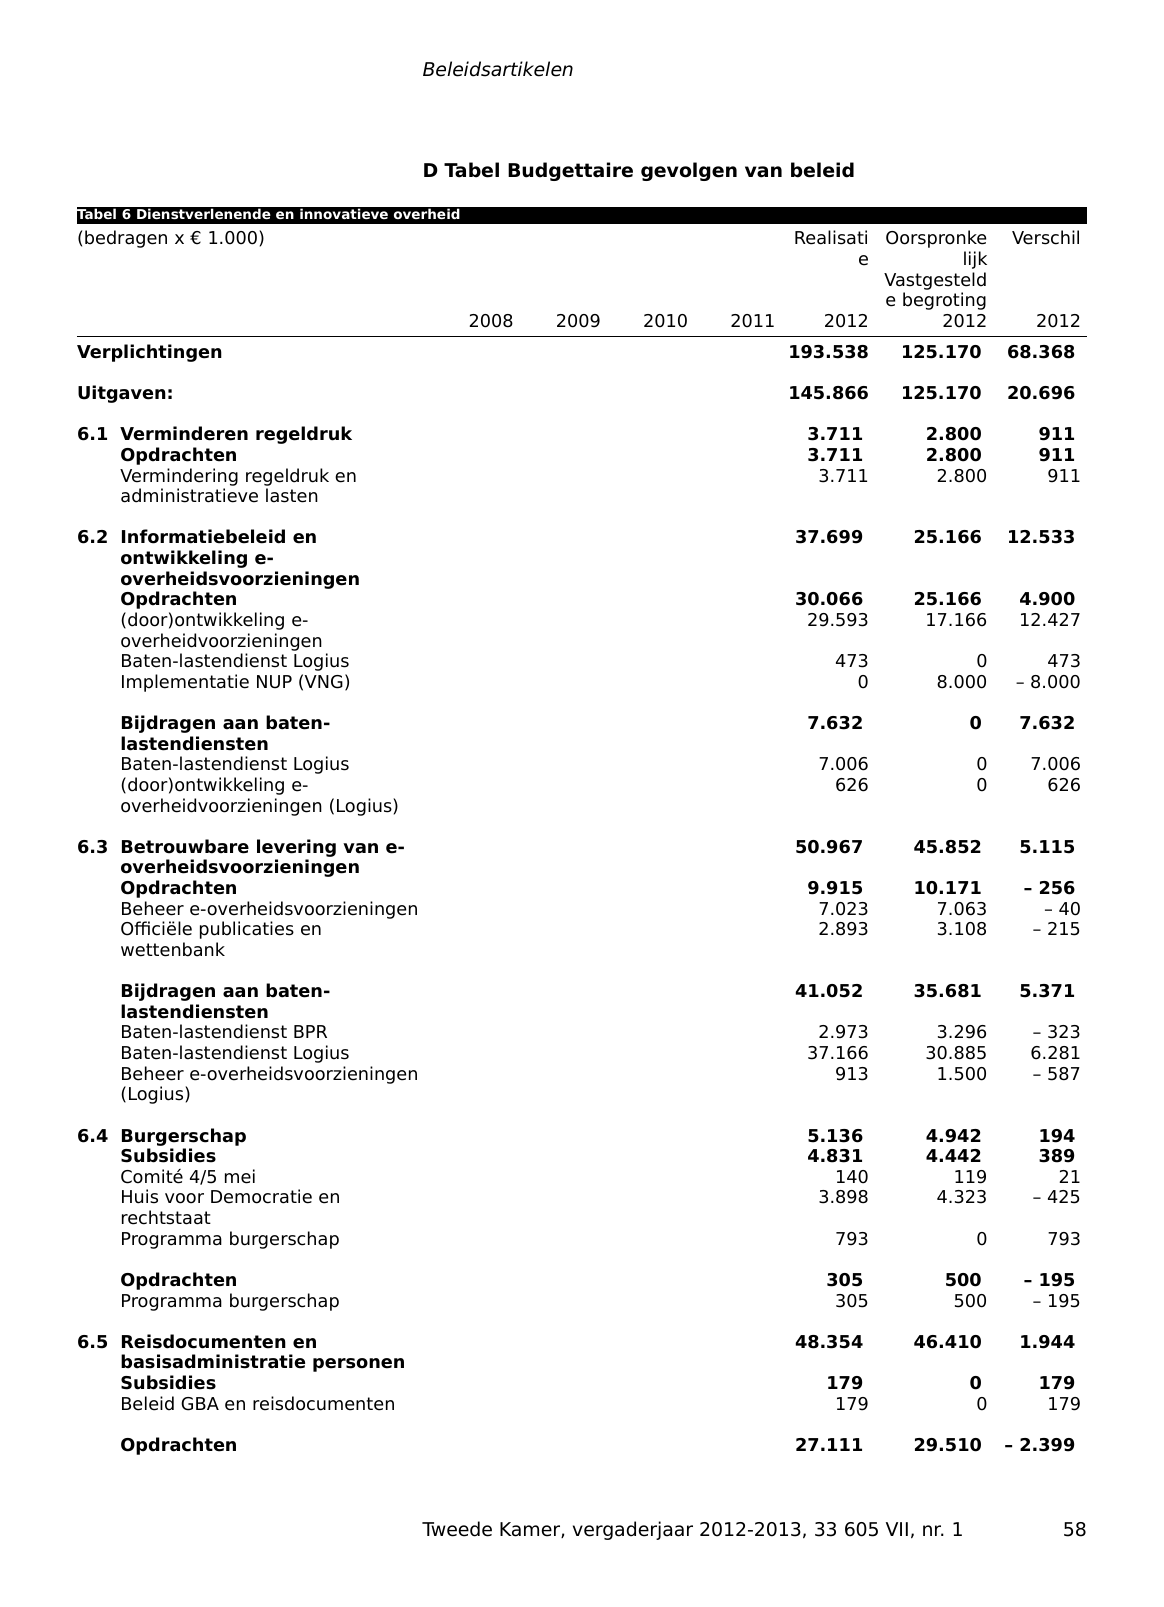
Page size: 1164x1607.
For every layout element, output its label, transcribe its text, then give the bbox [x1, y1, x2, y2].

table_cell – 323 [993, 1023, 1087, 1043]
table_cell [607, 651, 694, 672]
table_cell [519, 899, 607, 919]
table_cell 17.166 [875, 610, 993, 651]
table_cell [77, 1167, 114, 1187]
table_cell [607, 363, 694, 383]
table_cell 0 [875, 754, 993, 775]
table_cell [607, 528, 694, 589]
table_cell [519, 1023, 607, 1043]
table_cell [432, 981, 519, 1022]
table_cell [77, 1311, 114, 1332]
table_cell [607, 878, 694, 899]
table_cell – 215 [993, 919, 1087, 961]
table_cell [694, 878, 781, 899]
table_cell [694, 404, 781, 424]
table_cell [694, 672, 781, 692]
table_cell Subsidies [114, 1373, 432, 1394]
table_cell Verminderen regeldruk [114, 424, 432, 445]
table_cell [519, 1105, 607, 1126]
table_cell Burgerschap [114, 1126, 432, 1146]
table_cell 305 [781, 1270, 874, 1291]
table_cell (door)ontwikkeling e-overheidvoorzieningen [114, 610, 432, 651]
table_cell Uitgaven: [77, 383, 432, 404]
table_cell [432, 1249, 519, 1270]
table_cell 473 [993, 651, 1087, 672]
table_cell [607, 337, 694, 362]
table_cell [694, 1373, 781, 1394]
table_cell [77, 651, 114, 672]
table_cell 6.3 [77, 837, 114, 878]
table_cell 0 [875, 1229, 993, 1249]
table_cell 6.281 [993, 1043, 1087, 1064]
table_cell [607, 404, 694, 424]
table_cell [607, 445, 694, 466]
table_cell [77, 311, 114, 336]
table_cell [875, 1249, 993, 1270]
table_cell 193.538 [781, 337, 874, 362]
table_cell [519, 1373, 607, 1394]
table_cell [875, 1105, 993, 1126]
table_cell [694, 713, 781, 754]
table_cell [694, 1064, 781, 1105]
table_cell Vermindering regeldruk en administratieve lasten [114, 466, 432, 507]
table_cell [875, 693, 993, 713]
table_cell [993, 404, 1087, 424]
table_cell Reisdocumenten en basisadministratie personen [114, 1332, 432, 1373]
table_cell 30.066 [781, 589, 874, 610]
table_cell [607, 1414, 694, 1435]
table_cell 2012 [993, 311, 1087, 336]
table_cell 48.354 [781, 1332, 874, 1373]
table_cell [694, 651, 781, 672]
table_cell 2008 [432, 311, 519, 336]
table_cell [432, 1311, 519, 1332]
table_cell [607, 383, 694, 404]
table_cell [432, 1229, 519, 1249]
table_cell [781, 961, 874, 981]
table_cell [77, 1394, 114, 1414]
table_cell [607, 466, 694, 507]
table_cell [607, 899, 694, 919]
table_cell 5.136 [781, 1126, 874, 1146]
table_cell [607, 1291, 694, 1311]
table_cell [607, 775, 694, 816]
table_cell 2010 [607, 311, 694, 336]
table_cell 2012 [781, 311, 874, 336]
table_cell [607, 1167, 694, 1187]
table_header Tabel 6 Dienstverlenende en innovatieve overheid [77, 207, 1087, 223]
table_cell [114, 693, 432, 713]
table_cell [77, 775, 114, 816]
table_cell [77, 1291, 114, 1311]
table_cell 793 [781, 1229, 874, 1249]
table_cell [519, 589, 607, 610]
table_cell [77, 1229, 114, 1249]
table_cell [77, 1064, 114, 1105]
table_cell 6.1 [77, 424, 114, 445]
table_cell – 587 [993, 1064, 1087, 1105]
table_cell [519, 919, 607, 961]
table_cell [432, 1146, 519, 1167]
table_cell 2.973 [781, 1023, 874, 1043]
table_cell [114, 816, 432, 837]
table_cell [432, 713, 519, 754]
table_cell [77, 589, 114, 610]
table_cell [875, 363, 993, 383]
table_cell Opdrachten [114, 445, 432, 466]
table_cell [432, 404, 519, 424]
table_cell 12.533 [993, 528, 1087, 589]
table_cell [607, 1023, 694, 1043]
table_cell 3.108 [875, 919, 993, 961]
table_cell Comité 4/5 mei [114, 1167, 432, 1187]
table_cell 0 [875, 1394, 993, 1414]
table_cell [519, 1435, 607, 1456]
table_cell [432, 1064, 519, 1105]
table_cell [607, 507, 694, 527]
table_cell [993, 507, 1087, 527]
table_cell [519, 713, 607, 754]
table_cell [432, 1023, 519, 1043]
table_cell Betrouwbare levering van e-overheidsvoorzieningen [114, 837, 432, 878]
table_cell [694, 754, 781, 775]
table_cell [607, 713, 694, 754]
table_cell [432, 528, 519, 589]
table_cell [432, 1435, 519, 1456]
table_cell Oorspronkelijk Vastgestelde begroting [875, 224, 993, 311]
table_cell [432, 1126, 519, 1146]
table_cell [432, 672, 519, 692]
table_cell (door)ontwikkeling e-overheidvoorzieningen (Logius) [114, 775, 432, 816]
table_cell [519, 507, 607, 527]
table_cell [607, 1126, 694, 1146]
table_cell – 256 [993, 878, 1087, 899]
table_cell 305 [781, 1291, 874, 1311]
table_cell [432, 445, 519, 466]
table_cell 2.800 [875, 424, 993, 445]
table_cell 37.166 [781, 1043, 874, 1064]
table_cell Baten-lastendienst Logius [114, 1043, 432, 1064]
table_cell [607, 919, 694, 961]
table_cell 125.170 [875, 337, 993, 362]
table_cell Beheer e-overheidsvoorzieningen [114, 899, 432, 919]
table_cell [694, 1414, 781, 1435]
table_cell 911 [993, 424, 1087, 445]
table_cell [694, 528, 781, 589]
table_cell [607, 754, 694, 775]
table_cell [694, 1270, 781, 1291]
table_cell 27.111 [781, 1435, 874, 1456]
table_cell 0 [875, 713, 993, 754]
table_cell [432, 507, 519, 527]
table_cell [607, 610, 694, 651]
table_cell [432, 1270, 519, 1291]
table_cell [77, 363, 114, 383]
table_cell 2.800 [875, 445, 993, 466]
table_cell 25.166 [875, 589, 993, 610]
table_cell [519, 445, 607, 466]
table_cell [519, 672, 607, 692]
table_cell 3.711 [781, 445, 874, 466]
table_cell 4.900 [993, 589, 1087, 610]
table_cell [432, 775, 519, 816]
table_cell Baten-lastendienst Logius [114, 754, 432, 775]
table_cell [519, 404, 607, 424]
table_cell [694, 1332, 781, 1373]
table_cell [77, 961, 114, 981]
table_cell – 195 [993, 1270, 1087, 1291]
table_cell [432, 424, 519, 445]
table_cell [694, 589, 781, 610]
table_cell 125.170 [875, 383, 993, 404]
table_cell 29.593 [781, 610, 874, 651]
table_cell [694, 1311, 781, 1332]
table_cell Bijdragen aan baten-lastendiensten [114, 713, 432, 754]
table_cell [519, 754, 607, 775]
table_cell [77, 1043, 114, 1064]
table_cell [77, 1188, 114, 1229]
table_cell [607, 816, 694, 837]
table_cell [607, 1394, 694, 1414]
table_cell [432, 224, 519, 311]
table_cell Baten-lastendienst BPR [114, 1023, 432, 1043]
table_cell 25.166 [875, 528, 993, 589]
table_cell [694, 1188, 781, 1229]
table_cell [694, 1167, 781, 1187]
table_cell 2009 [519, 311, 607, 336]
table_cell [77, 899, 114, 919]
table_cell 3.711 [781, 466, 874, 507]
table_cell 20.696 [993, 383, 1087, 404]
table_cell [432, 919, 519, 961]
table_cell [519, 837, 607, 878]
table_cell Opdrachten [114, 1435, 432, 1456]
table_cell [519, 1126, 607, 1146]
table_cell [607, 1332, 694, 1373]
table_cell 10.171 [875, 878, 993, 899]
table_cell [781, 363, 874, 383]
table_cell [519, 1167, 607, 1187]
table_cell Huis voor Democratie en rechtstaat [114, 1188, 432, 1229]
table_cell [519, 424, 607, 445]
table_cell Verplichtingen [77, 337, 432, 362]
table_cell 5.115 [993, 837, 1087, 878]
table_cell [694, 224, 781, 311]
table_cell [993, 961, 1087, 981]
table_cell 7.632 [781, 713, 874, 754]
table_cell – 195 [993, 1291, 1087, 1311]
table_cell [77, 713, 114, 754]
table_cell [432, 337, 519, 362]
table_cell Opdrachten [114, 878, 432, 899]
table_cell [607, 1249, 694, 1270]
table_cell [694, 1126, 781, 1146]
table_cell [77, 404, 114, 424]
table_cell [993, 693, 1087, 713]
table_cell [607, 1064, 694, 1105]
table_cell 500 [875, 1291, 993, 1311]
table_cell [694, 445, 781, 466]
table_cell [781, 693, 874, 713]
table_cell 3.296 [875, 1023, 993, 1043]
table_cell [77, 981, 114, 1022]
table_cell [77, 754, 114, 775]
table_cell [694, 363, 781, 383]
table_cell [781, 1249, 874, 1270]
table_cell [432, 693, 519, 713]
table_cell [77, 1435, 114, 1456]
table_cell 1.500 [875, 1064, 993, 1105]
table_cell [432, 878, 519, 899]
table_cell [432, 466, 519, 507]
table_cell [519, 337, 607, 362]
table_cell [519, 1311, 607, 1332]
table_cell [519, 1249, 607, 1270]
table_cell [694, 1394, 781, 1414]
table_cell Informatiebeleid en ontwikkeling e-overheidsvoorzieningen [114, 528, 432, 589]
table_cell [694, 337, 781, 362]
table_cell [77, 1373, 114, 1394]
table_cell [607, 1188, 694, 1229]
table_cell Programma burgerschap [114, 1229, 432, 1249]
table_cell [432, 651, 519, 672]
table_cell 7.006 [993, 754, 1087, 775]
table_cell [694, 466, 781, 507]
table_cell Officiële publicaties en wettenbank [114, 919, 432, 961]
table_cell 911 [993, 445, 1087, 466]
table_cell [694, 1249, 781, 1270]
table_cell [875, 507, 993, 527]
table_cell [607, 1229, 694, 1249]
table_cell 46.410 [875, 1332, 993, 1373]
table_cell 179 [781, 1373, 874, 1394]
table_cell 8.000 [875, 672, 993, 692]
table_cell 0 [781, 672, 874, 692]
table_cell 911 [993, 466, 1087, 507]
table_cell 793 [993, 1229, 1087, 1249]
table_cell [114, 1249, 432, 1270]
table_cell [432, 1105, 519, 1126]
table_cell [114, 507, 432, 527]
table_cell 68.368 [993, 337, 1087, 362]
table_cell [519, 981, 607, 1022]
table_cell [993, 1414, 1087, 1435]
table_cell [519, 1394, 607, 1414]
table_cell [77, 672, 114, 692]
table_cell Beleid GBA en reisdocumenten [114, 1394, 432, 1414]
table_cell [77, 1414, 114, 1435]
table_cell [607, 1373, 694, 1394]
table_cell [77, 693, 114, 713]
table_cell 389 [993, 1146, 1087, 1167]
table_cell 7.006 [781, 754, 874, 775]
table_cell 179 [781, 1394, 874, 1414]
table_cell [607, 224, 694, 311]
table_cell [432, 1167, 519, 1187]
table_cell [781, 1414, 874, 1435]
table_cell (bedragen x € 1.000) [77, 224, 432, 311]
table_cell Programma burgerschap [114, 1291, 432, 1311]
table_cell [607, 1435, 694, 1456]
table_cell [432, 754, 519, 775]
table_cell [993, 1311, 1087, 1332]
table_cell 0 [875, 775, 993, 816]
table_cell [77, 610, 114, 651]
table_cell [519, 1064, 607, 1105]
table_cell [114, 311, 432, 336]
table_cell [781, 816, 874, 837]
table_cell [432, 1188, 519, 1229]
table_cell [432, 1373, 519, 1394]
table_cell [432, 816, 519, 837]
table_cell [519, 878, 607, 899]
table_cell – 2.399 [993, 1435, 1087, 1456]
table_cell 3.711 [781, 424, 874, 445]
table_cell 626 [993, 775, 1087, 816]
table_cell [519, 651, 607, 672]
table_cell 2.800 [875, 466, 993, 507]
table_cell [77, 1270, 114, 1291]
table_cell [432, 1291, 519, 1311]
table_cell 194 [993, 1126, 1087, 1146]
table_cell [607, 837, 694, 878]
table_cell 6.5 [77, 1332, 114, 1373]
table_cell [694, 507, 781, 527]
table_cell 179 [993, 1373, 1087, 1394]
table_cell [114, 961, 432, 981]
table_cell [607, 672, 694, 692]
table_cell [694, 1435, 781, 1456]
table_cell [77, 1146, 114, 1167]
table_cell [607, 1311, 694, 1332]
table_cell [519, 693, 607, 713]
table_cell Opdrachten [114, 589, 432, 610]
table_cell [607, 589, 694, 610]
table_cell [519, 961, 607, 981]
table_cell [875, 1311, 993, 1332]
table_cell – 425 [993, 1188, 1087, 1229]
table_cell [519, 1229, 607, 1249]
table_cell 0 [875, 651, 993, 672]
table_cell 7.063 [875, 899, 993, 919]
table_cell [432, 1414, 519, 1435]
table_cell [993, 1105, 1087, 1126]
table_cell [432, 1043, 519, 1064]
table_cell 913 [781, 1064, 874, 1105]
table_cell [114, 1105, 432, 1126]
table_cell [519, 610, 607, 651]
table_cell [432, 1332, 519, 1373]
table_cell [432, 899, 519, 919]
table_cell [694, 610, 781, 651]
table_cell 500 [875, 1270, 993, 1291]
table_cell [432, 589, 519, 610]
table_cell 5.371 [993, 981, 1087, 1022]
table_cell 2011 [694, 311, 781, 336]
table_cell [77, 466, 114, 507]
table_cell 29.510 [875, 1435, 993, 1456]
table_cell [77, 919, 114, 961]
table_cell [694, 775, 781, 816]
table_cell 4.323 [875, 1188, 993, 1229]
table_cell [694, 424, 781, 445]
table_cell 6.2 [77, 528, 114, 589]
table_cell Beheer e-overheidsvoorzieningen (Logius) [114, 1064, 432, 1105]
table_cell [694, 961, 781, 981]
table_cell Bijdragen aan baten-lastendiensten [114, 981, 432, 1022]
table_cell [519, 466, 607, 507]
table_cell [694, 981, 781, 1022]
table_cell 9.915 [781, 878, 874, 899]
table_cell [519, 1291, 607, 1311]
table_cell [77, 878, 114, 899]
table_cell [694, 1043, 781, 1064]
subtitle D Tabel Budgettaire gevolgen van beleid [422, 160, 1087, 182]
table_cell 4.442 [875, 1146, 993, 1167]
table_cell [114, 404, 432, 424]
table_cell [694, 837, 781, 878]
table_cell [607, 1146, 694, 1167]
table_cell 37.699 [781, 528, 874, 589]
table_cell [607, 981, 694, 1022]
table_cell 4.831 [781, 1146, 874, 1167]
table_cell [519, 1414, 607, 1435]
table_cell [519, 775, 607, 816]
table_cell [432, 1394, 519, 1414]
table_cell 6.4 [77, 1126, 114, 1146]
table_cell [607, 1105, 694, 1126]
table_cell [432, 837, 519, 878]
table_cell [114, 1414, 432, 1435]
table_cell 1.944 [993, 1332, 1087, 1373]
table_cell [694, 1146, 781, 1167]
table_cell [607, 1270, 694, 1291]
table_cell [875, 404, 993, 424]
table_cell [519, 363, 607, 383]
table_cell 21 [993, 1167, 1087, 1187]
table_cell [432, 363, 519, 383]
table_cell 30.885 [875, 1043, 993, 1064]
table_cell [694, 919, 781, 961]
table_cell Verschil [993, 224, 1087, 311]
table_cell 2012 [875, 311, 993, 336]
table_cell [432, 961, 519, 981]
table_cell [694, 1291, 781, 1311]
table_cell 50.967 [781, 837, 874, 878]
table_cell 145.866 [781, 383, 874, 404]
table_cell 12.427 [993, 610, 1087, 651]
table_cell 4.942 [875, 1126, 993, 1146]
table_cell 41.052 [781, 981, 874, 1022]
table_cell [694, 899, 781, 919]
table_cell 140 [781, 1167, 874, 1187]
table_cell [694, 1105, 781, 1126]
table_cell 119 [875, 1167, 993, 1187]
table_cell 7.632 [993, 713, 1087, 754]
table_cell [519, 1332, 607, 1373]
table_cell [114, 1311, 432, 1332]
table_cell [875, 961, 993, 981]
table_cell [519, 1043, 607, 1064]
table_cell 3.898 [781, 1188, 874, 1229]
table_cell [114, 363, 432, 383]
table_cell [519, 224, 607, 311]
table_cell [519, 1270, 607, 1291]
table_cell [781, 404, 874, 424]
table_cell Implementatie NUP (VNG) [114, 672, 432, 692]
table_cell 179 [993, 1394, 1087, 1414]
table_cell [694, 816, 781, 837]
table_cell [694, 1023, 781, 1043]
table_cell [519, 816, 607, 837]
table_cell [781, 507, 874, 527]
table_cell [607, 961, 694, 981]
table_cell [993, 816, 1087, 837]
table_cell [875, 816, 993, 837]
table_cell [607, 424, 694, 445]
table_cell [694, 383, 781, 404]
table_cell [77, 507, 114, 527]
table_cell [519, 383, 607, 404]
table_cell [781, 1105, 874, 1126]
table_cell [694, 1229, 781, 1249]
table_cell 35.681 [875, 981, 993, 1022]
table_cell Realisatie [781, 224, 874, 311]
table_cell [77, 445, 114, 466]
table_cell 45.852 [875, 837, 993, 878]
table_cell [77, 1249, 114, 1270]
table_cell Subsidies [114, 1146, 432, 1167]
table_cell [875, 1414, 993, 1435]
table_cell [993, 363, 1087, 383]
table_cell [607, 693, 694, 713]
table_cell Baten-lastendienst Logius [114, 651, 432, 672]
table_cell [77, 1105, 114, 1126]
table_cell 473 [781, 651, 874, 672]
table_cell [781, 1311, 874, 1332]
table_cell [432, 383, 519, 404]
table_cell – 40 [993, 899, 1087, 919]
table_cell [432, 610, 519, 651]
table_cell [77, 816, 114, 837]
table_cell [694, 693, 781, 713]
table_cell 0 [875, 1373, 993, 1394]
table_cell – 8.000 [993, 672, 1087, 692]
table_cell [519, 528, 607, 589]
table_cell [519, 1146, 607, 1167]
table_cell Opdrachten [114, 1270, 432, 1291]
table_cell 2.893 [781, 919, 874, 961]
table_cell [993, 1249, 1087, 1270]
table_cell 7.023 [781, 899, 874, 919]
table_cell [77, 1023, 114, 1043]
table_cell 626 [781, 775, 874, 816]
table_cell [607, 1043, 694, 1064]
table_cell [519, 1188, 607, 1229]
